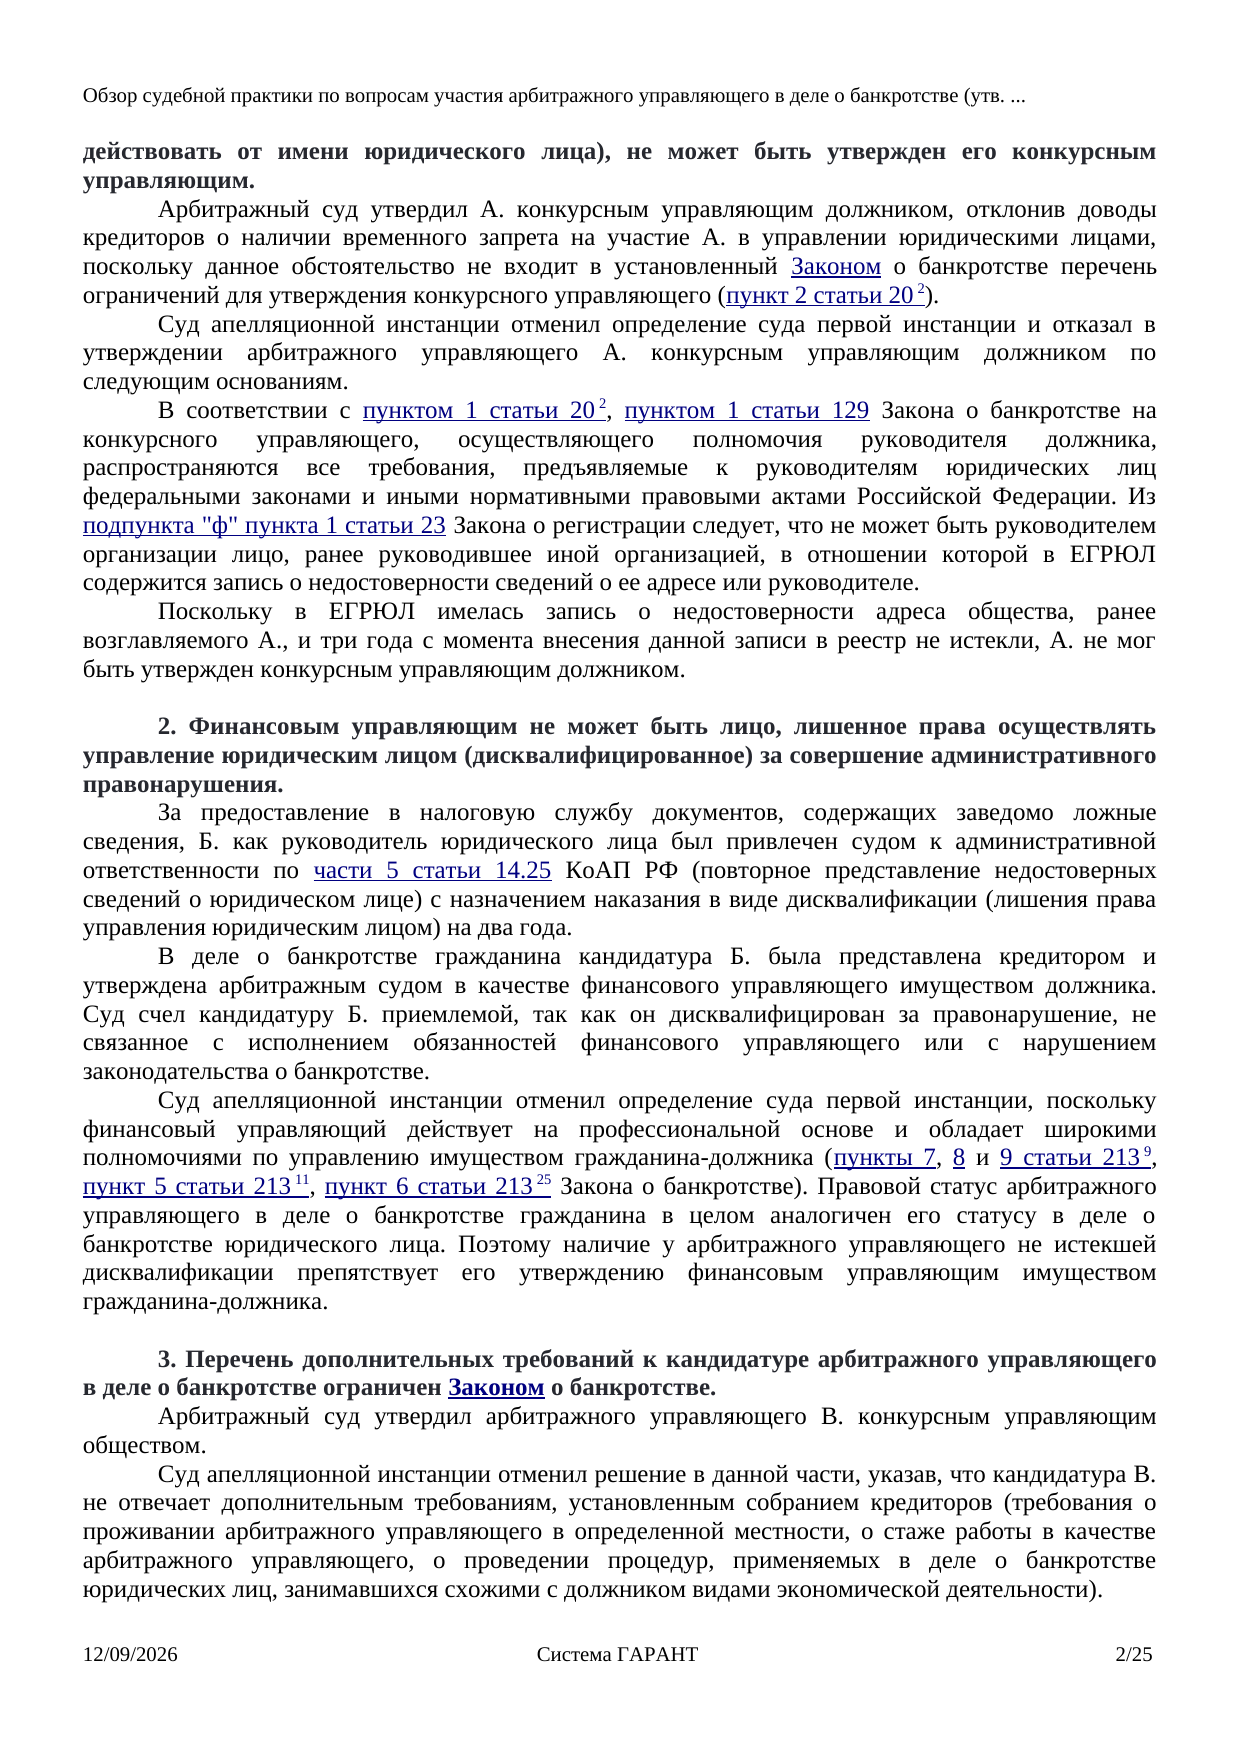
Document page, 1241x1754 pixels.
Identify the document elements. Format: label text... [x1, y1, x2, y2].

text Поскольку в ЕГРЮЛ имелась запись о недостоверности адреса общества, ранее возглавляемого А., и три года с момента внесения данной записи в реестр не истекли, А. не мог быть утвержден конкурсным управляющим должником. [83, 596, 1157, 682]
text В деле о банкротстве гражданина кандидатура Б. была представлена кредитором и утверждена арбитражным судом в качестве финансового управляющего имуществом должника. Суд счел кандидатуру Б. приемлемой, так как он дисквалифицирован за правонарушение, не связанное с исполнением обязанностей финансового управляющего или с нарушением законодательства о банкротстве. [83, 941, 1157, 1085]
text Суд апелляционной инстанции отменил определение суда первой инстанции, поскольку финансовый управляющий действует на профессиональной основе и обладает широкими полномочиями по управлению имуществом гражданина-должника (пункты 7, 8 и 9 статьи 213 9, пункт 5 статьи 213 11, пункт 6 статьи 213 25 Закона о банкротстве). Правовой статус арбитражного управляющего в деле о банкротстве гражданина в целом аналогичен его статусу в деле о банкротстве юридического лица. Поэтому наличие у арбитражного управляющего не истекшей дисквалификации препятствует его утверждению финансовым управляющим имуществом гражданина-должника. [83, 1085, 1157, 1315]
text За предоставление в налоговую службу документов, содержащих заведомо ложные сведения, Б. как руководитель юридического лица был привлечен судом к административной ответственности по части 5 статьи 14.25 КоАП РФ (повторное представление недостоверных сведений о юридическом лице) с назначением наказания в виде дисквалификации (лишения права управления юридическим лицом) на два года. [83, 797, 1157, 941]
text Суд апелляционной инстанции отменил определение суда первой инстанции и отказал в утверждении арбитражного управляющего А. конкурсным управляющим должником по следующим основаниям. [83, 309, 1157, 395]
text Суд апелляционной инстанции отменил решение в данной части, указав, что кандидатура В. не отвечает дополнительным требованиям, установленным собранием кредиторов (требования о проживании арбитражного управляющего в определенной местности, о стаже работы в качестве арбитражного управляющего, о проведении процедур, применяемых в деле о банкротстве юридических лиц, занимавшихся схожими с должником видами экономической деятельности). [83, 1459, 1157, 1602]
text 3. Перечень дополнительных требований к кандидатуре арбитражного управляющего в деле о банкротстве ограничен Законом о банкротстве. [83, 1344, 1157, 1401]
text 2. Финансовым управляющим не может быть лицо, лишенное права осуществлять управление юридическим лицом (дисквалифицированное) за совершение административного правонарушения. [83, 711, 1157, 797]
text Арбитражный суд утвердил А. конкурсным управляющим должником, отклонив доводы кредиторов о наличии временного запрета на участие А. в управлении юридическими лицами, поскольку данное обстоятельство не входит в установленный Законом о банкротстве перечень ограничений для утверждения конкурсного управляющего (пункт 2 статьи 20 2). [83, 194, 1157, 309]
text действовать от имени юридического лица), не может быть утвержден его конкурсным управляющим. [83, 136, 1157, 194]
text Арбитражный суд утвердил арбитражного управляющего В. конкурсным управляющим обществом. [83, 1401, 1157, 1459]
text В соответствии с пунктом 1 статьи 20 2, пунктом 1 статьи 129 Закона о банкротстве на конкурсного управляющего, осуществляющего полномочия руководителя должника, распространяются все требования, предъявляемые к руководителям юридических лиц федеральными законами и иными нормативными правовыми актами Российской Федерации. Из подпункта "ф" пункта 1 статьи 23 Закона о регистрации следует, что не может быть руководителем организации лицо, ранее руководившее иной организацией, в отношении которой в ЕГРЮЛ содержится запись о недостоверности сведений о ее адресе или руководителе. [83, 395, 1157, 596]
